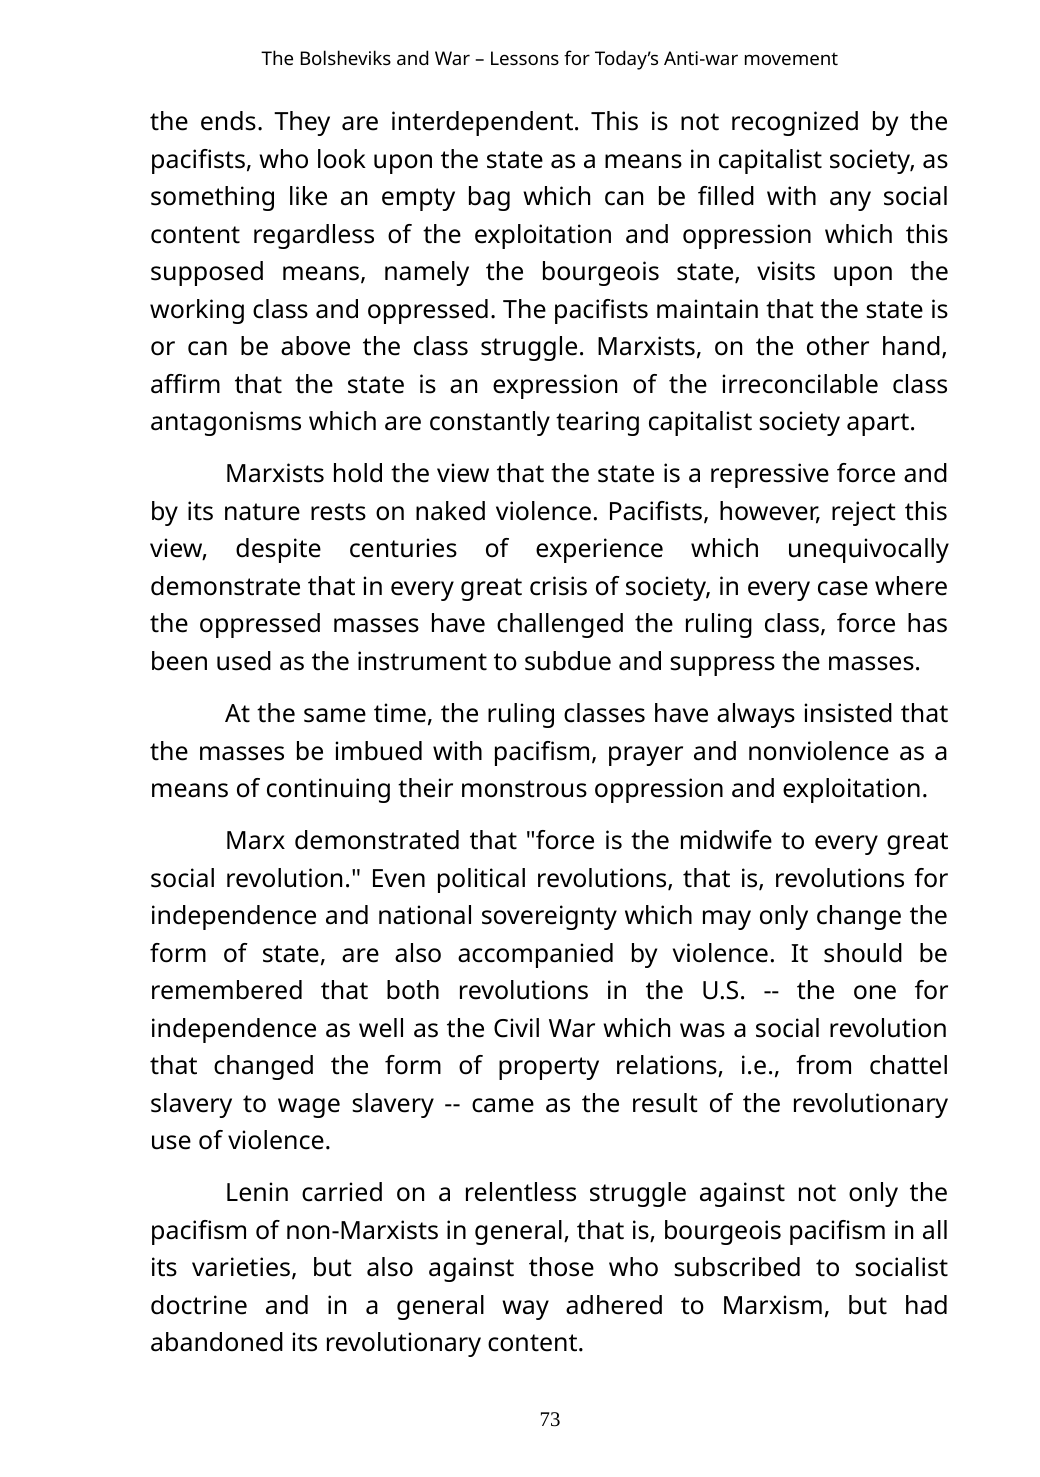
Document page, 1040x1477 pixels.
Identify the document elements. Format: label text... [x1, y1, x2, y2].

text Marxists hold the view that the state is a repressive force and by its nature rests on naked violence. Pacifists, however, reject this view, despite centuries of experience which unequivocally demonstrate that in every great crisis of society, in every case where the oppressed masses have challenged the ruling class, force has been used as the instrument to subdue and suppress the masses. [150, 453, 949, 678]
text Lenin carried on a relentless struggle against not only the pacifism of non-Marxists in general, that is, bourgeois pacifism in all its varieties, but also against those who subscribed to socialist doctrine and in a general way adhered to Marxism, but had abandoned its revolutionary content. [150, 1171, 949, 1359]
text the ends. They are interdependent. This is not recognized by the pacifists, who look upon the state as a means in capitalist society, as something like an empty bag which can be filled with any social content regardless of the exploitation and oppression which this supposed means, namely the bourgeois state, visits upon the working class and oppressed. The pacifists maintain that the state is or can be above the class struggle. Marxists, on the other hand, affirm that the state is an expression of the irreconcilable class antagonisms which are constantly tearing capitalist society apart. [150, 101, 949, 438]
text At the same time, the ruling classes have always insisted that the masses be imbued with pacifism, prayer and nonviolence as a means of continuing their monstrous oppression and exploitation. [150, 692, 949, 805]
text Marx demonstrated that "force is the midwife to every great social revolution." Even political revolutions, that is, revolutions for independence and national sovereignty which may only change the form of state, are also accompanied by violence. It should be remembered that both revolutions in the U.S. -- the one for independence as well as the Civil War which was a social revolution that changed the form of property relations, i.e., from chattel slavery to wage slavery -- came as the result of the revolutionary use of violence. [150, 819, 949, 1157]
